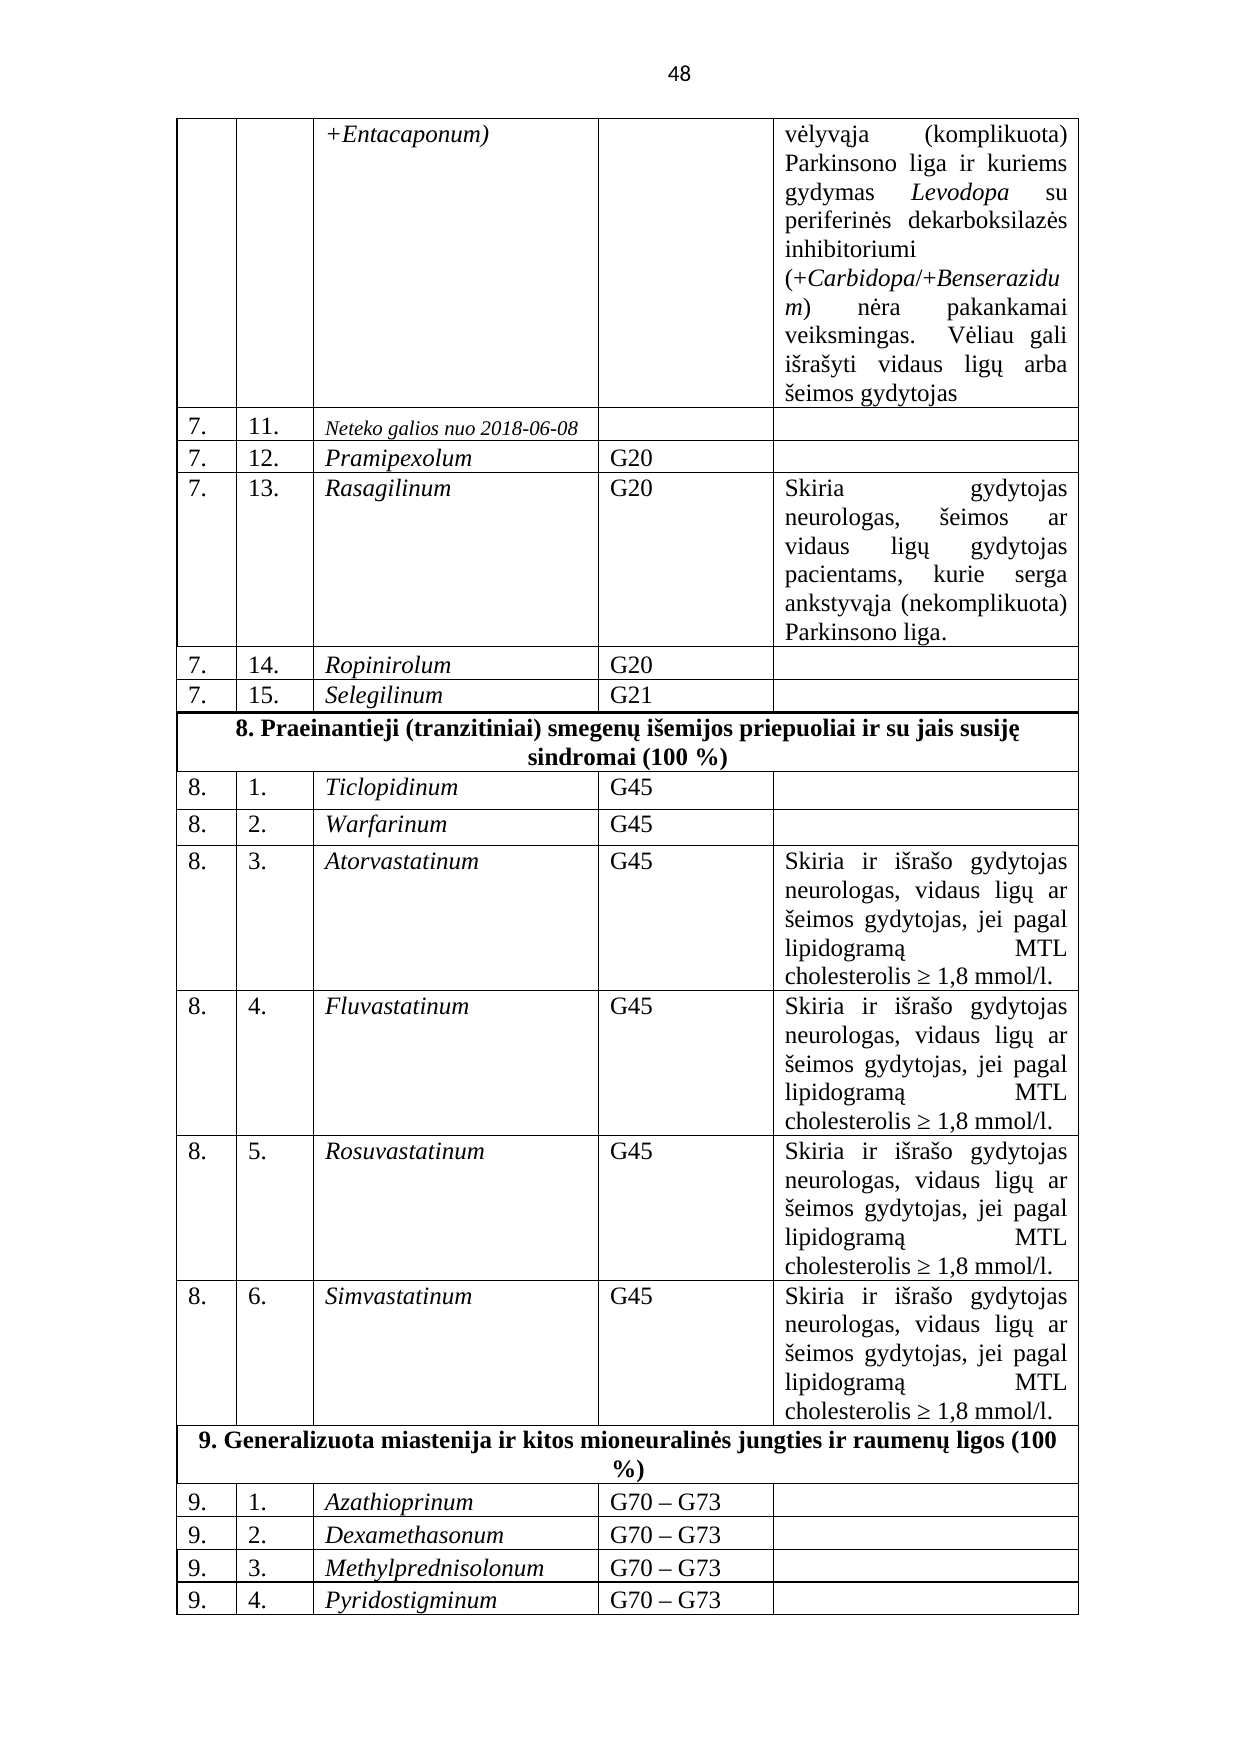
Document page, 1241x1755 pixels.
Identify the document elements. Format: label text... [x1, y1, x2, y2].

table_cell G20 [599, 441, 773, 472]
table_cell 8. [177, 1136, 236, 1280]
table_cell [1088, 771, 1093, 808]
table_cell [1099, 711, 1103, 771]
table_cell [1079, 771, 1083, 808]
table_cell vėlyvąja (komplikuota) Parkinsono liga ir kuriems gydymas Levodopa su periferinės dekarboksilazės inhibitoriumi (+Carbidopa/+Benserazidum) nėra pakankamai veiksmingas. Vėliau gali išrašyti vidaus ligų arba šeimos gydytojas [774, 119, 1078, 407]
table_cell [1093, 1425, 1099, 1483]
table_cell [599, 119, 773, 407]
table_cell [1109, 118, 1123, 407]
table_cell [774, 1583, 1078, 1614]
table_cell [1099, 646, 1103, 679]
table_cell [1103, 407, 1109, 439]
table_cell [1079, 646, 1083, 679]
table_cell [774, 647, 1078, 679]
table_cell Rosuvastatinum [314, 1136, 598, 1280]
table_cell [1079, 118, 1083, 407]
table_cell Skiria ir išrašo gydytojas neurologas, vidaus ligų ar šeimos gydytojas, jei pagal lipidogramą MTL cholesterolis ≥ 1,8 mmol/l. [774, 846, 1078, 990]
table_cell [1079, 845, 1083, 990]
table_cell Neteko galios nuo 2018-06-08 [314, 408, 598, 439]
table_cell Ticlopidinum [314, 772, 598, 808]
table_cell [1093, 845, 1099, 990]
table_cell [1103, 440, 1109, 472]
table_cell [1103, 1549, 1109, 1581]
table_cell G70 – G73 [599, 1484, 773, 1516]
table_cell [1109, 809, 1123, 845]
table_cell [774, 1517, 1078, 1549]
table_cell [1093, 646, 1099, 679]
table_cell [1093, 118, 1099, 407]
table_cell [1099, 1516, 1103, 1549]
table_cell [1093, 1581, 1099, 1614]
table_cell [1099, 472, 1103, 646]
table_cell [1099, 1425, 1103, 1483]
table_cell [1109, 472, 1123, 646]
table_cell 7. [178, 408, 236, 439]
table_cell [774, 1484, 1078, 1516]
table_cell 7. [177, 680, 236, 711]
table_cell Ropinirolum [314, 647, 598, 679]
table_cell [1099, 440, 1103, 472]
table_cell 9. [178, 1550, 236, 1581]
table_cell [1109, 679, 1123, 711]
table_cell [599, 408, 773, 439]
table_cell Skiria ir išrašo gydytojas neurologas, vidaus ligų ar šeimos gydytojas, jei pagal lipidogramą MTL cholesterolis ≥ 1,8 mmol/l. [774, 991, 1078, 1135]
table_cell [1088, 407, 1093, 439]
table_cell [1099, 1549, 1103, 1581]
table_cell [1079, 809, 1083, 845]
table_cell [1099, 771, 1103, 808]
table_cell [1079, 1425, 1083, 1483]
table_cell [1103, 990, 1109, 1135]
table_cell [1093, 990, 1099, 1135]
table_cell Azathioprinum [314, 1484, 598, 1516]
table_cell G20 [599, 473, 773, 646]
table_cell 8. [177, 846, 236, 990]
table_cell [1079, 1135, 1083, 1280]
table_cell [1109, 646, 1123, 679]
table_cell [1103, 1280, 1109, 1424]
table_cell [1093, 679, 1099, 711]
table_cell 2. [237, 1517, 313, 1549]
table_cell [1088, 679, 1093, 711]
table_cell [1088, 1280, 1093, 1424]
table_cell [1109, 771, 1123, 808]
table_cell [1079, 472, 1083, 646]
table_cell [1093, 472, 1099, 646]
table_cell [1093, 1549, 1099, 1581]
table_cell [1103, 679, 1109, 711]
table_cell [1084, 472, 1088, 646]
table_cell Dexamethasonum [314, 1517, 598, 1549]
table_cell 8. [177, 810, 236, 845]
table_cell [774, 772, 1078, 808]
table_cell [1084, 1425, 1088, 1483]
table_cell [1079, 711, 1083, 771]
table_cell [1103, 118, 1109, 407]
table_cell [1084, 1581, 1088, 1614]
table_cell [1109, 1135, 1123, 1280]
table_cell 15. [237, 680, 313, 711]
table_cell [1084, 118, 1088, 407]
table_cell +Entacaponum) [314, 119, 598, 407]
table_cell Selegilinum [314, 680, 598, 711]
table_cell [1084, 407, 1088, 439]
table_cell [1088, 1549, 1093, 1581]
table_cell G45 [599, 1281, 773, 1424]
table_cell Fluvastatinum [314, 991, 598, 1135]
table_cell [237, 119, 313, 407]
table_cell 8. [177, 1281, 236, 1424]
table_cell [1109, 440, 1123, 472]
table_cell 3. [237, 846, 313, 990]
table_cell [1103, 1581, 1109, 1614]
table_cell 9. [177, 1484, 236, 1516]
table_cell [1103, 711, 1109, 771]
table_cell Simvastatinum [314, 1281, 598, 1424]
table_cell [1088, 1425, 1093, 1483]
table_cell [1093, 407, 1099, 439]
table_cell [1093, 771, 1099, 808]
table_cell [1099, 990, 1103, 1135]
table_cell 8. [177, 772, 236, 808]
table_cell 9. Generalizuota miastenija ir kitos mioneuralinės jungties ir raumenų ligos (100 %) [178, 1426, 1078, 1483]
table_cell [1109, 1425, 1123, 1483]
table_cell Pyridostigminum [314, 1583, 598, 1614]
table_cell [774, 408, 1078, 439]
table_cell G70 – G73 [599, 1517, 773, 1549]
table_cell 5. [237, 1136, 313, 1280]
table_cell [1099, 1581, 1103, 1614]
table_cell [1103, 1425, 1109, 1483]
table_cell [178, 119, 236, 407]
table_cell G20 [599, 647, 773, 679]
table_cell 9. [177, 1517, 236, 1549]
table_cell [1088, 1516, 1093, 1549]
table_cell Skiria ir išrašo gydytojas neurologas, vidaus ligų ar šeimos gydytojas, jei pagal lipidogramą MTL cholesterolis ≥ 1,8 mmol/l. [774, 1281, 1078, 1424]
table_cell [1084, 771, 1088, 808]
table_cell [1084, 1280, 1088, 1424]
table_cell [774, 680, 1078, 711]
table_cell [1088, 711, 1093, 771]
table_cell [1109, 1280, 1123, 1424]
table_cell [1103, 1135, 1109, 1280]
table_cell G45 [599, 1136, 773, 1280]
table_cell 2. [237, 810, 313, 845]
table_cell [1084, 1135, 1088, 1280]
table_cell [1088, 990, 1093, 1135]
table_cell 3. [237, 1550, 313, 1581]
table_cell [1079, 407, 1083, 439]
table_cell 14. [237, 647, 313, 679]
table_cell [1079, 1549, 1083, 1581]
table_cell [1088, 1483, 1093, 1516]
table_cell G70 – G73 [599, 1583, 773, 1614]
table_cell [1088, 118, 1093, 407]
table_cell [1103, 472, 1109, 646]
table_cell 11. [237, 408, 313, 439]
table_cell Skiria ir išrašo gydytojas neurologas, vidaus ligų ar šeimos gydytojas, jei pagal lipidogramą MTL cholesterolis ≥ 1,8 mmol/l. [774, 1136, 1078, 1280]
table_cell [1109, 711, 1123, 771]
table_cell [1079, 1280, 1083, 1424]
table_cell [1079, 1483, 1083, 1516]
table_cell [1109, 845, 1123, 990]
table_cell [1084, 440, 1088, 472]
table_cell [1093, 1135, 1099, 1280]
table_cell [1109, 1483, 1123, 1516]
table_cell [1099, 845, 1103, 990]
table_cell Methylprednisolonum [314, 1550, 598, 1581]
table_cell [1093, 1516, 1099, 1549]
table_cell Warfarinum [314, 810, 598, 845]
table_cell [1109, 1516, 1123, 1549]
table_cell 4. [237, 1583, 313, 1614]
table_cell 7. [177, 647, 236, 679]
table_cell 13. [237, 473, 313, 646]
table_cell 4. [237, 991, 313, 1135]
table_cell [1088, 472, 1093, 646]
table_cell [1088, 1135, 1093, 1280]
table_cell Pramipexolum [314, 441, 598, 472]
table_cell [1084, 1549, 1088, 1581]
table_cell Skiria gydytojas neurologas, šeimos ar vidaus ligų gydytojas pacientams, kurie serga ankstyvąja (nekomplikuota) Parkinsono liga. [774, 473, 1078, 646]
table_cell [1099, 407, 1103, 439]
table_cell [1099, 679, 1103, 711]
table_cell 1. [237, 1484, 313, 1516]
table_cell [1093, 1483, 1099, 1516]
table_cell [1084, 845, 1088, 990]
table_cell [1099, 1135, 1103, 1280]
table_cell [1109, 407, 1123, 439]
table_cell [1079, 1581, 1083, 1614]
table_cell Rasagilinum [314, 473, 598, 646]
table_cell [1079, 1516, 1083, 1549]
table_cell [1088, 646, 1093, 679]
table_cell [1084, 1516, 1088, 1549]
table_cell [1099, 1280, 1103, 1424]
table_cell G21 [599, 680, 773, 711]
table_cell 8. [177, 991, 236, 1135]
table_cell [1109, 990, 1123, 1135]
table_cell [1088, 440, 1093, 472]
table_cell [774, 1550, 1078, 1581]
table_cell [1088, 845, 1093, 990]
table_cell [1103, 1516, 1109, 1549]
table_cell [1088, 1581, 1093, 1614]
table_cell [1109, 1549, 1123, 1581]
table_cell G45 [599, 846, 773, 990]
table_cell [1103, 1483, 1109, 1516]
table_cell 12. [237, 441, 313, 472]
table_cell [1099, 118, 1103, 407]
table_cell [1093, 711, 1099, 771]
table_cell [1084, 990, 1088, 1135]
table_cell 9. [178, 1583, 236, 1614]
table_cell [1079, 990, 1083, 1135]
table_cell [1079, 440, 1083, 472]
table_cell [1099, 809, 1103, 845]
table_cell [1103, 646, 1109, 679]
table_cell [1103, 845, 1109, 990]
table_cell 8. Praeinantieji (tranzitiniai) smegenų išemijos priepuoliai ir su jais susiję sindromai (100 %) [178, 714, 1078, 771]
table_cell [1103, 771, 1109, 808]
table_cell [1093, 440, 1099, 472]
table_cell [1084, 646, 1088, 679]
table_cell Atorvastatinum [314, 846, 598, 990]
table_cell [1093, 1280, 1099, 1424]
table_cell G45 [599, 772, 773, 808]
table_cell [1084, 711, 1088, 771]
table_cell [1109, 1581, 1123, 1614]
table_cell [774, 810, 1078, 845]
table_cell G45 [599, 991, 773, 1135]
table_cell 1. [237, 772, 313, 808]
table_cell [1084, 679, 1088, 711]
table_cell [1099, 1483, 1103, 1516]
table_cell [1079, 679, 1083, 711]
table_cell [774, 441, 1078, 472]
table_cell [1088, 809, 1093, 845]
table_cell 6. [237, 1281, 313, 1424]
table_cell 7. [178, 473, 236, 646]
table_cell [1103, 809, 1109, 845]
table_cell 7. [178, 441, 236, 472]
table_cell G70 – G73 [599, 1550, 773, 1581]
table_cell [1084, 809, 1088, 845]
table_cell [1093, 809, 1099, 845]
table_cell G45 [599, 810, 773, 845]
table_cell [1084, 1483, 1088, 1516]
